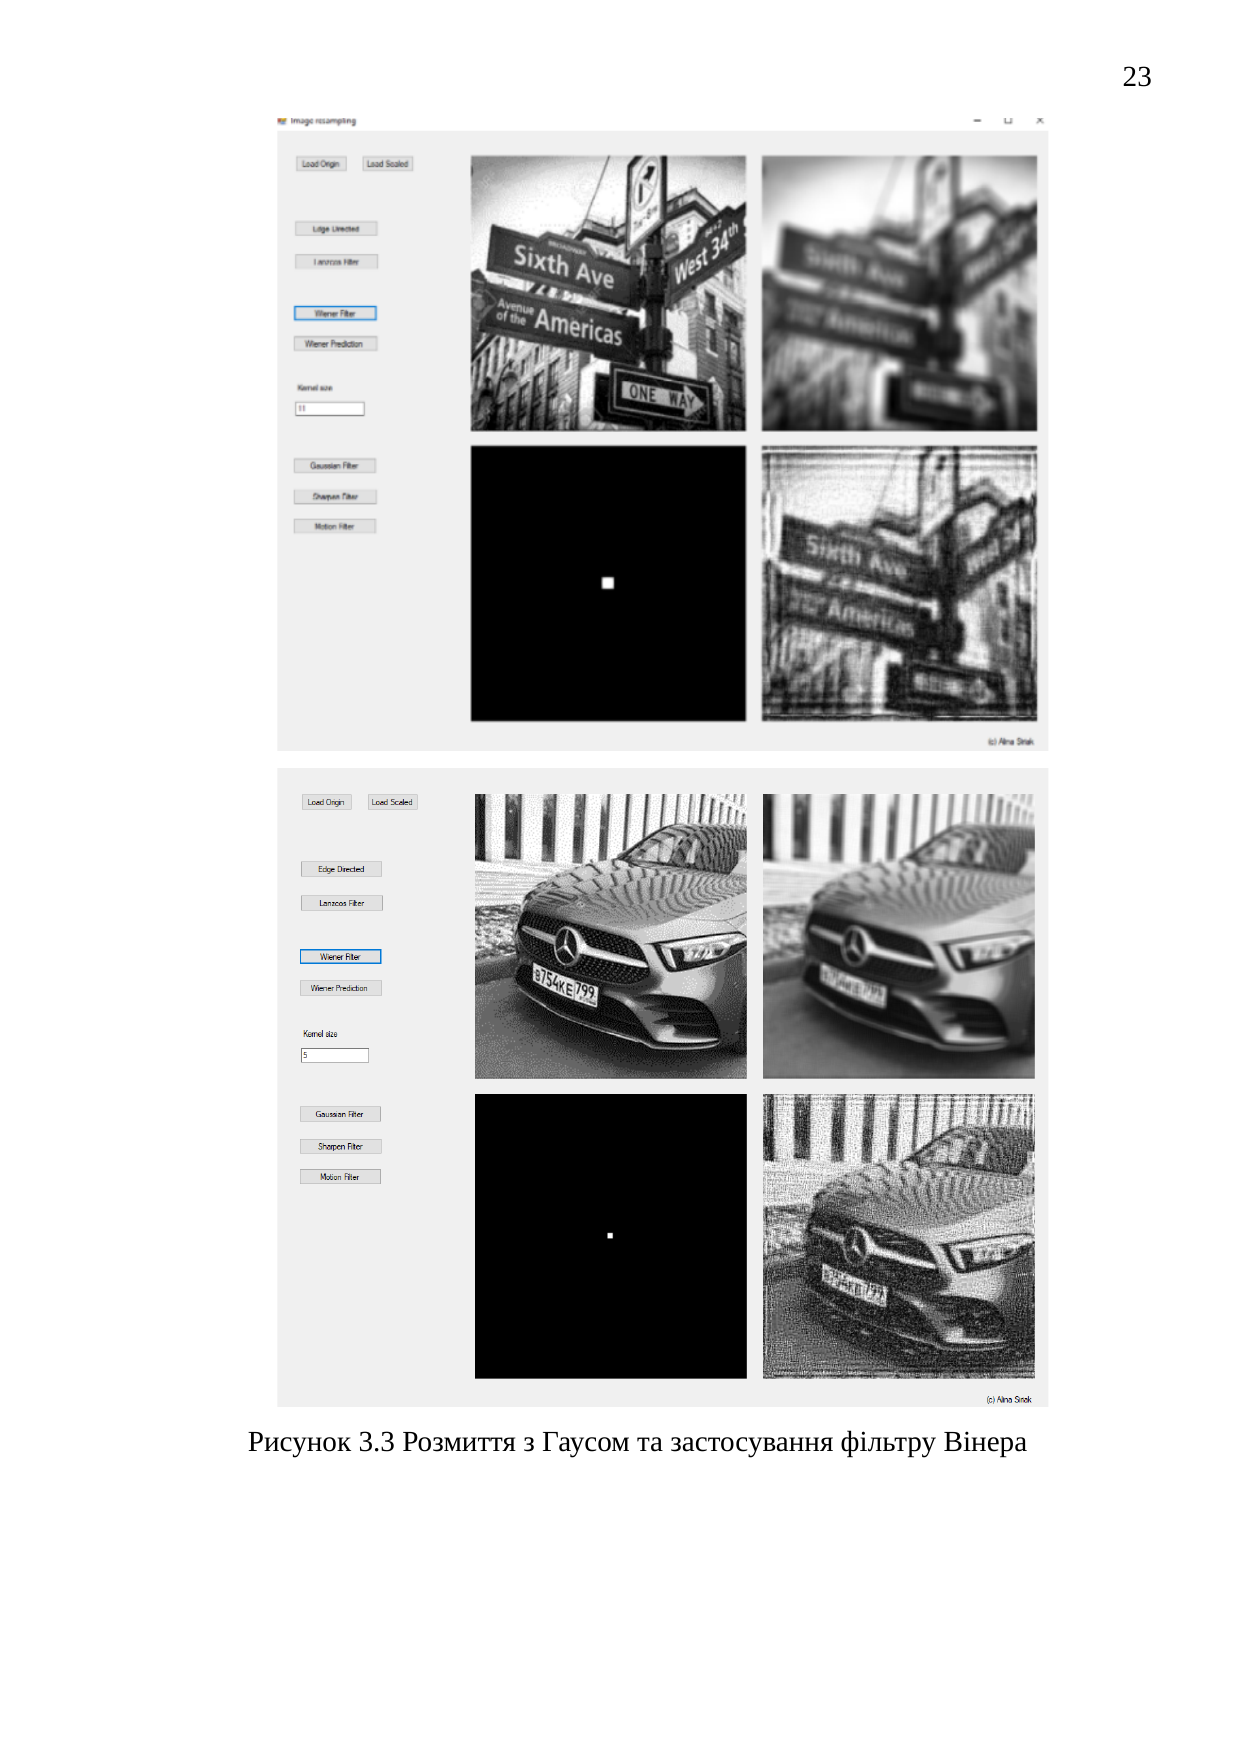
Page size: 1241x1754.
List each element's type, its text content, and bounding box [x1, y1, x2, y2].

text Рисунок 3.3 Розмиття з Гаусом та застосування фільтру Вінера [177, 1424, 1152, 1508]
picture [277, 767, 1049, 1407]
picture [277, 118, 1049, 751]
